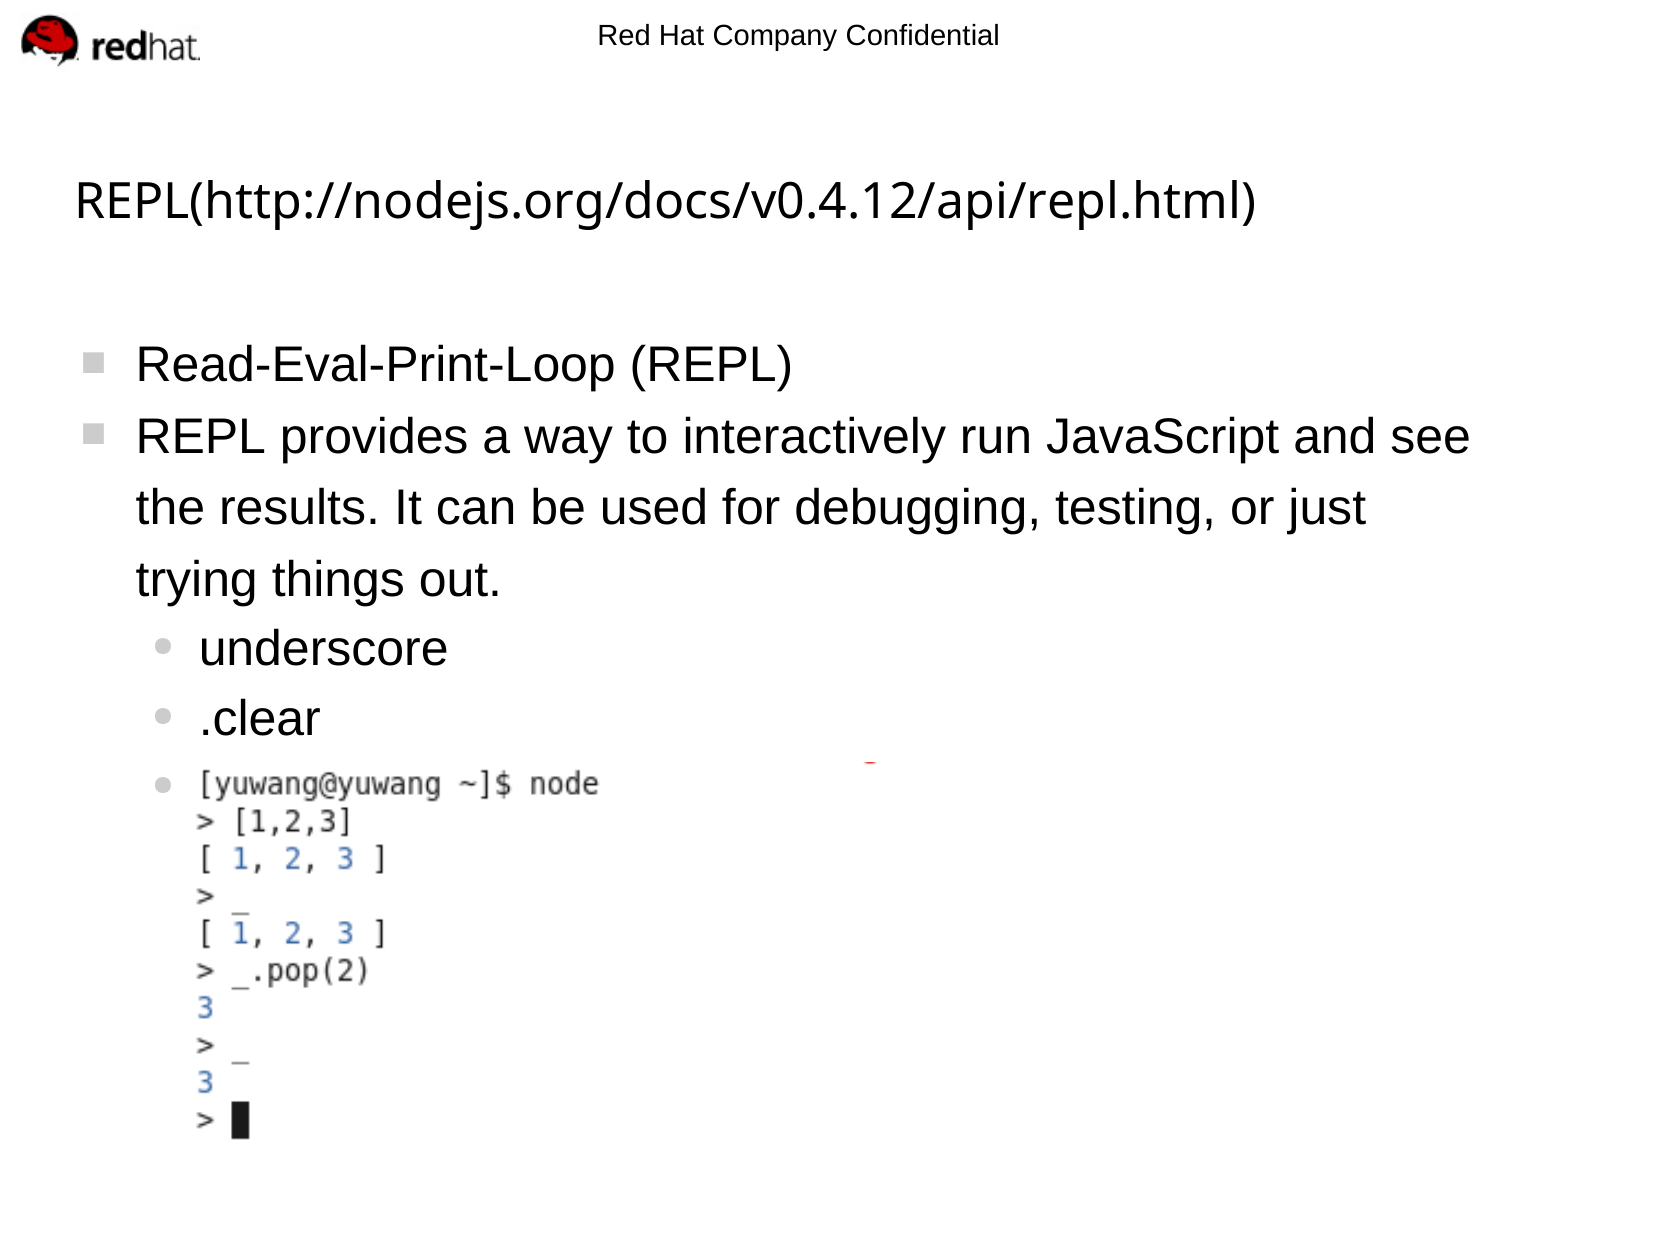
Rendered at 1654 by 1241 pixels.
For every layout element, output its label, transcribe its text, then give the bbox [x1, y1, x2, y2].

picture [20, 13, 200, 74]
list Read-Eval-Print-Loop (REPL) REPL provides a way to interactively run JavaScript and see the results. It can be used for debugging, testing, or just trying things out. underscore .clear [77, 264, 1500, 1174]
picture [195, 762, 926, 1157]
title REPL(http://nodejs.org/docs/v0.4.12/api/repl.html) [74, 140, 1506, 259]
